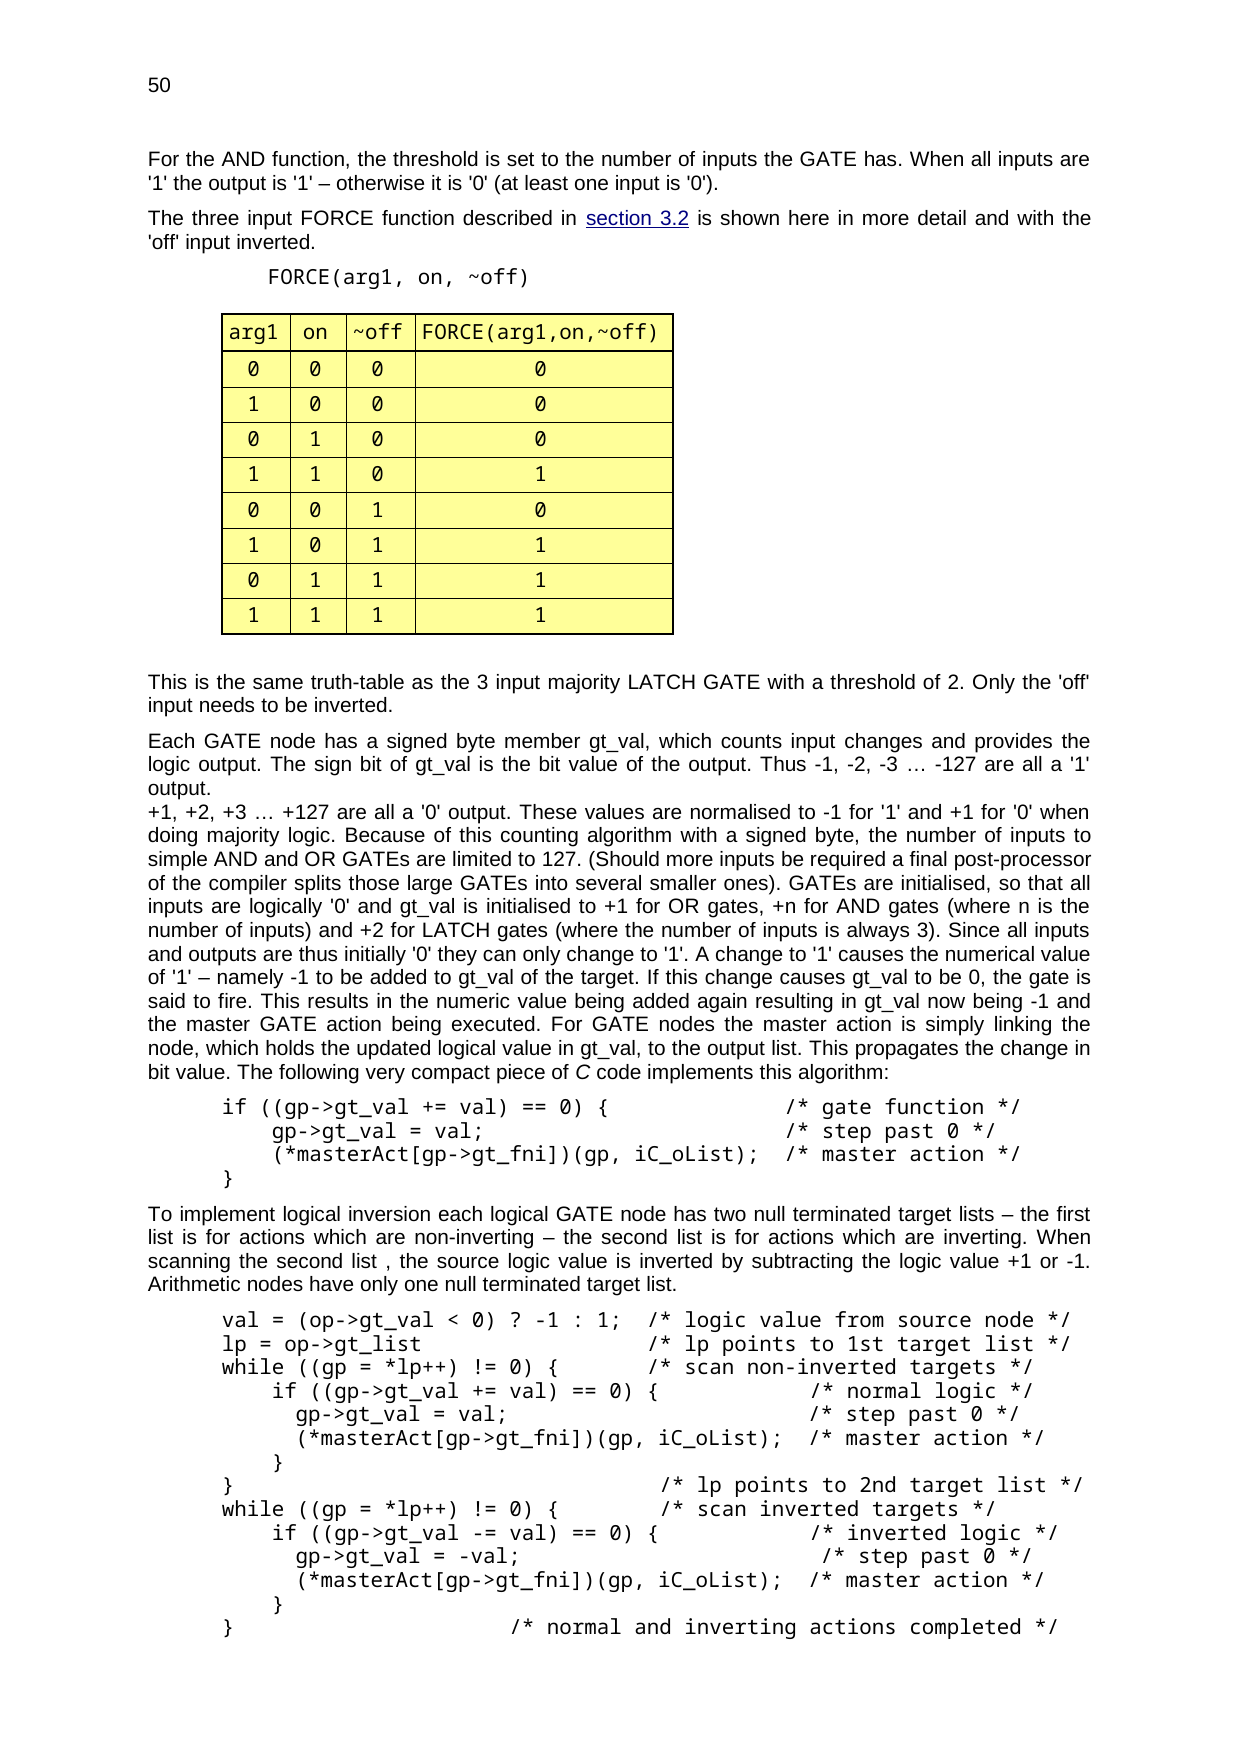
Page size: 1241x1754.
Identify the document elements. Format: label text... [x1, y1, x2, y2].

table_cell 0 [291, 352, 346, 387]
table_cell 0 [291, 388, 346, 422]
table_cell 0 [291, 493, 346, 528]
table_cell 1 [416, 599, 672, 633]
table_cell 1 [347, 529, 415, 563]
table_header arg1 [223, 315, 290, 350]
table_header ~off [347, 315, 415, 350]
table_cell 1 [347, 599, 415, 633]
table_cell 1 [291, 423, 346, 457]
table_cell 1 [291, 564, 346, 598]
text val = (op->gt_val < 0) ? -1 : 1; /* logic value from source node */ lp = op->gt_list /* lp points to 1st target list */ while ((gp = *lp++) != 0) { /* scan non-inverted targets */ if ((gp->gt_val += val) == 0) { /* normal logic */ gp->gt_val = val; /* step past 0 */ (*masterAct[gp->gt_fni])(gp, iC_oList); /* master action */ } } /* lp points to 2nd target list */ while ((gp = *lp++) != 0) { /* scan inverted targets */ if ((gp->gt_val -= val) == 0) { /* inverted logic */ gp->gt_val = -val; /* step past 0 */ (*masterAct[gp->gt_fni])(gp, iC_oList); /* master action */ } } /* normal and inverting actions completed */ [222, 1308, 1092, 1639]
text To implement logical inversion each logical GATE node has two null terminated target lists – the first list is for actions which are non-inverting – the second list is for actions which are inverting. When scanning the second list , the source logic value is inverted by subtracting the logic value +1 or -1. Arithmetic nodes have only one null terminated target list. [148, 1202, 1092, 1297]
table_cell 0 [416, 388, 672, 422]
table_cell 0 [223, 564, 290, 598]
table_cell 0 [223, 352, 290, 387]
text The three input FORCE function described in section 3.2 is shown here in more detail and with the 'off' input inverted. [148, 207, 1092, 254]
text FORCE(arg1, on, ~off) [268, 266, 1092, 289]
table_cell 1 [347, 493, 415, 528]
table_cell 0 [347, 423, 415, 457]
text Each GATE node has a signed byte member gt_val, which counts input changes and provides the logic output. The sign bit of gt_val is the bit value of the output. Thus -1, -2, -3 … -127 are all a '1' output. +1, +2, +3 … +127 are all a '0' output. These values are normalised to -1 for '1' and +1 for '0' when doing majority logic. Because of this counting algorithm with a signed byte, the number of inputs to simple AND and OR GATEs are limited to 127. (Should more inputs be required a final post-processor of the compiler splits those large GATEs into several smaller ones). GATEs are initialised, so that all inputs are logically '0' and gt_val is initialised to +1 for OR gates, +n for AND gates (where n is the number of inputs) and +2 for LATCH gates (where the number of inputs is always 3). Since all inputs and outputs are thus initially '0' they can only change to '1'. A change to '1' causes the numerical value of '1' – namely -1 to be added to gt_val of the target. If this change causes gt_val to be 0, the gate is said to fire. This results in the numeric value being added again resulting in gt_val now being -1 and the master GATE action being executed. For GATE nodes the master action is simply linking the node, which holds the updated logical value in gt_val, to the output list. This propagates the change in bit value. The following very compact piece of C code implements this algorithm: [148, 729, 1092, 1084]
table_cell 1 [223, 529, 290, 563]
table_header on [291, 315, 346, 350]
text if ((gp->gt_val += val) == 0) { /* gate function */ gp->gt_val = val; /* step past 0 */ (*masterAct[gp->gt_fni])(gp, iC_oList); /* master action */ } [222, 1096, 1092, 1190]
table_cell 1 [223, 388, 290, 422]
table_cell 1 [223, 599, 290, 633]
table_cell 0 [416, 493, 672, 528]
table_cell 0 [291, 529, 346, 563]
table_cell 1 [291, 599, 346, 633]
table_cell 0 [223, 493, 290, 528]
table_cell 0 [347, 458, 415, 492]
table_cell 1 [416, 564, 672, 598]
table_cell 0 [347, 352, 415, 387]
table_cell 0 [223, 423, 290, 457]
table_cell 1 [291, 458, 346, 492]
table_cell 0 [416, 423, 672, 457]
table_cell 0 [416, 352, 672, 387]
table_header FORCE(arg1,on,~off) [416, 315, 672, 350]
table_cell 1 [347, 564, 415, 598]
text This is the same truth-table as the 3 input majority LATCH GATE with a threshold of 2. Only the 'off' input needs to be inverted. [148, 670, 1092, 717]
table_cell 1 [416, 529, 672, 563]
table_cell 1 [223, 458, 290, 492]
table_cell 1 [416, 458, 672, 492]
table_cell 0 [347, 388, 415, 422]
text For the AND function, the threshold is set to the number of inputs the GATE has. When all inputs are '1' the output is '1' – otherwise it is '0' (at least one input is '0'). [148, 148, 1092, 195]
